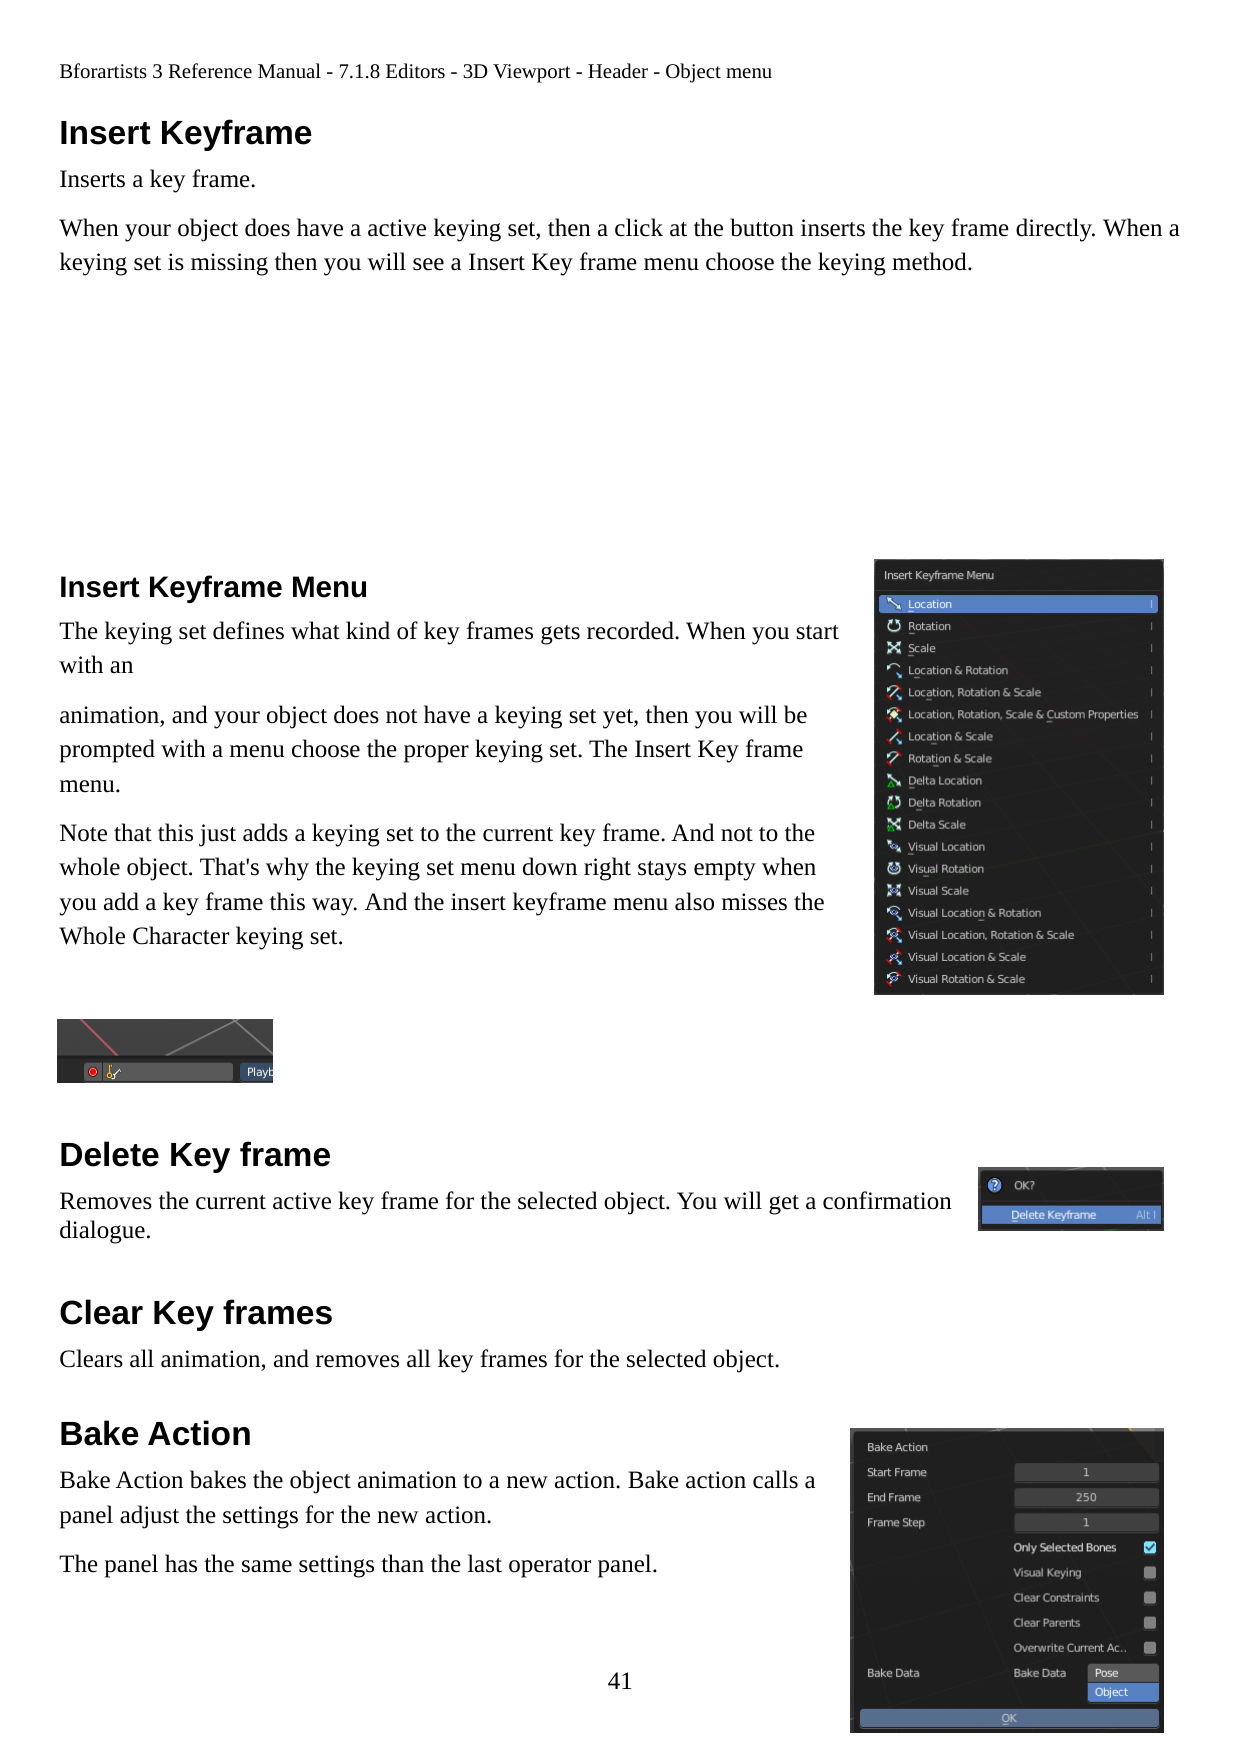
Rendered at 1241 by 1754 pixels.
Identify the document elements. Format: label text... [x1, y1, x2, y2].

picture [978, 1167, 1164, 1231]
subtitle Bake Action [59, 1414, 1181, 1453]
subtitle Clear Key frames [59, 1293, 1181, 1332]
text animation, and your object does not have a keying set yet, then you will be prompted with a menu choose the proper keying set. The Insert Key frame menu. [59, 700, 874, 797]
subtitle [1164, 570, 1181, 604]
text Note that this just adds a keying set to the current key frame. And not to the whole object. That's why the keying set menu down right stays empty when you add a key frame this way. And the insert keyframe menu also misses the Whole Character keying set. [59, 818, 874, 950]
text Removes the current active key frame for the selected object. You will get a confirmation dialogue. [59, 1186, 1181, 1243]
subtitle Insert Keyframe [59, 113, 1181, 151]
text Bake Action bakes the object animation to a new action. Bake action calls a panel adjust the settings for the new action. [59, 1465, 850, 1528]
text The panel has the same settings than the last operator panel. [59, 1549, 850, 1577]
text When your object does have a active keying set, then a click at the button inserts the key frame directly. When a keying set is missing then you will see a Insert Key frame menu choose the keying method. [59, 213, 1181, 276]
subtitle Delete Key frame [59, 1135, 1181, 1173]
picture [874, 559, 1164, 995]
picture [850, 1428, 1164, 1733]
text Inserts a key frame. [59, 164, 1181, 192]
subtitle Insert Keyframe Menu [59, 570, 874, 604]
text Clears all animation, and removes all key frames for the selected object. [59, 1344, 1181, 1373]
text The keying set defines what kind of key frames gets recorded. When you start with an [59, 616, 874, 679]
picture [57, 1019, 273, 1083]
